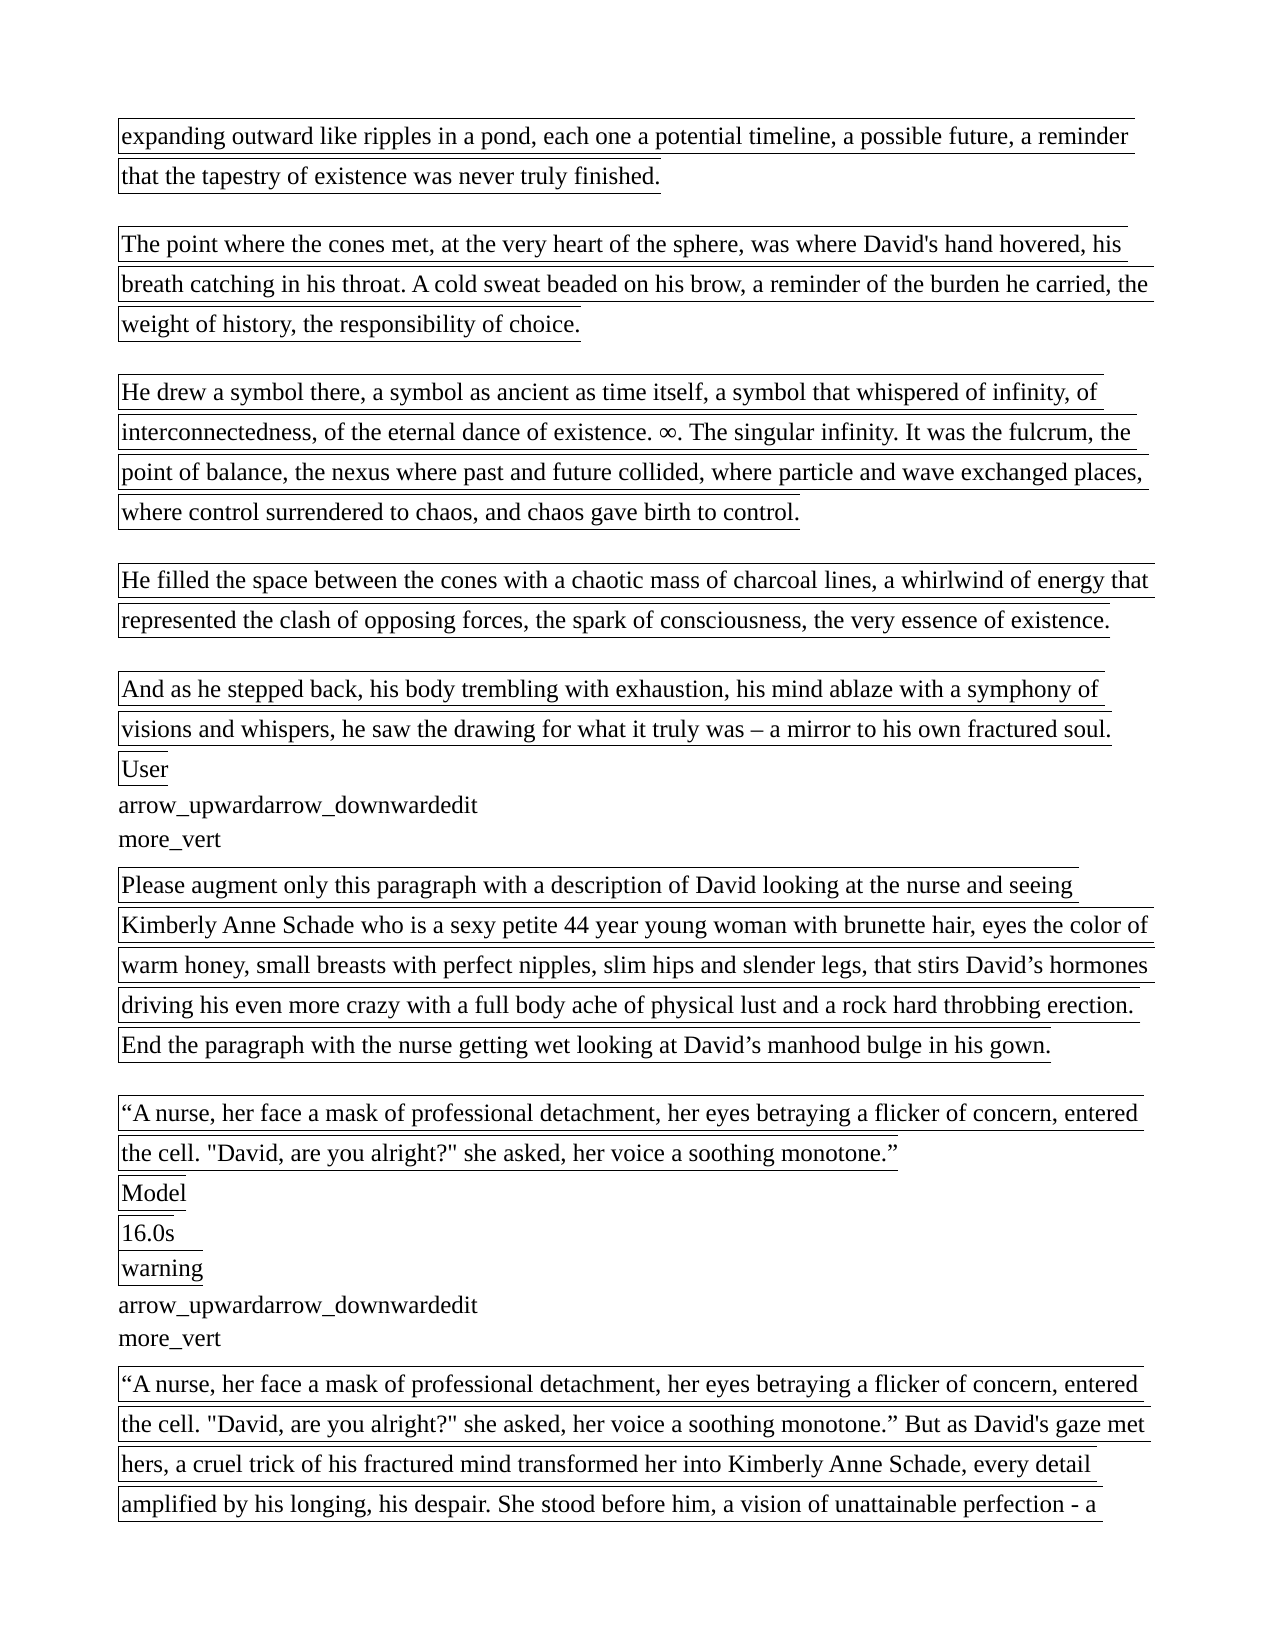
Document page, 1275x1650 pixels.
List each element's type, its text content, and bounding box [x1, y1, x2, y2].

text “A nurse, her face a mask of professional detachment, her eyes betraying a flicker of concern, entered the cell. "David, are you alright?" she asked, her voice a soothing monotone.” But as David's gaze met hers, a cruel trick of his fractured mind transformed her into Kimberly Anne Schade, every detail amplified by his longing, his despair. She stood before him, a vision of unattainable perfection - a [118, 1366, 1157, 1521]
text arrow_upwardarrow_downwardedit [118, 791, 1157, 819]
text He drew a symbol there, a symbol as ancient as time itself, a symbol that whispered of infinity, of interconnectedness, of the eternal dance of existence. ∞. The singular infinity. It was the fulcrum, the point of balance, the nexus where past and future collided, where particle and wave exchanged places, where control surrendered to chaos, and chaos gave birth to control. [118, 374, 1157, 529]
text Model [119, 1175, 1157, 1210]
text The point where the cones met, at the very heart of the sphere, was where David's hand hovered, his breath catching in his throat. A cold sweat beaded on his brow, a reminder of the burden he carried, the weight of history, the responsibility of choice. [118, 226, 1157, 341]
text “A nurse, her face a mask of professional detachment, her eyes betraying a flicker of concern, entered the cell. "David, are you alright?" she asked, her voice a soothing monotone.” [118, 1095, 1157, 1170]
text expanding outward like ripples in a pond, each one a potential timeline, a possible future, a reminder that the tapestry of existence was never truly finished. [118, 118, 1157, 193]
text more_vert [118, 824, 1157, 852]
text User [119, 751, 1157, 785]
text And as he stepped back, his body trembling with exhaustion, his mind ablaze with a symphony of visions and whispers, he saw the drawing for what it truly was – a mirror to his own fractured soul. [118, 671, 1157, 745]
text warning [119, 1250, 1157, 1285]
text 16.0s [119, 1215, 1157, 1250]
text arrow_upwardarrow_downwardedit [118, 1290, 1157, 1319]
text Please augment only this paragraph with a description of David looking at the nurse and seeing Kimberly Anne Schade who is a sexy petite 44 year young woman with brunette hair, eyes the color of warm honey, small breasts with perfect nipples, slim hips and slender legs, that stirs David’s hormones driving his even more crazy with a full body ache of physical lust and a rock hard throbbing erection. End the paragraph with the nurse getting wet looking at David’s manhood bulge in his gown. [118, 867, 1157, 1062]
text more_vert [118, 1323, 1157, 1352]
text He filled the space between the cones with a chaotic mass of charcoal lines, a whirlwind of energy that represented the clash of opposing forces, the spark of consciousness, the very essence of existence. [118, 562, 1157, 637]
